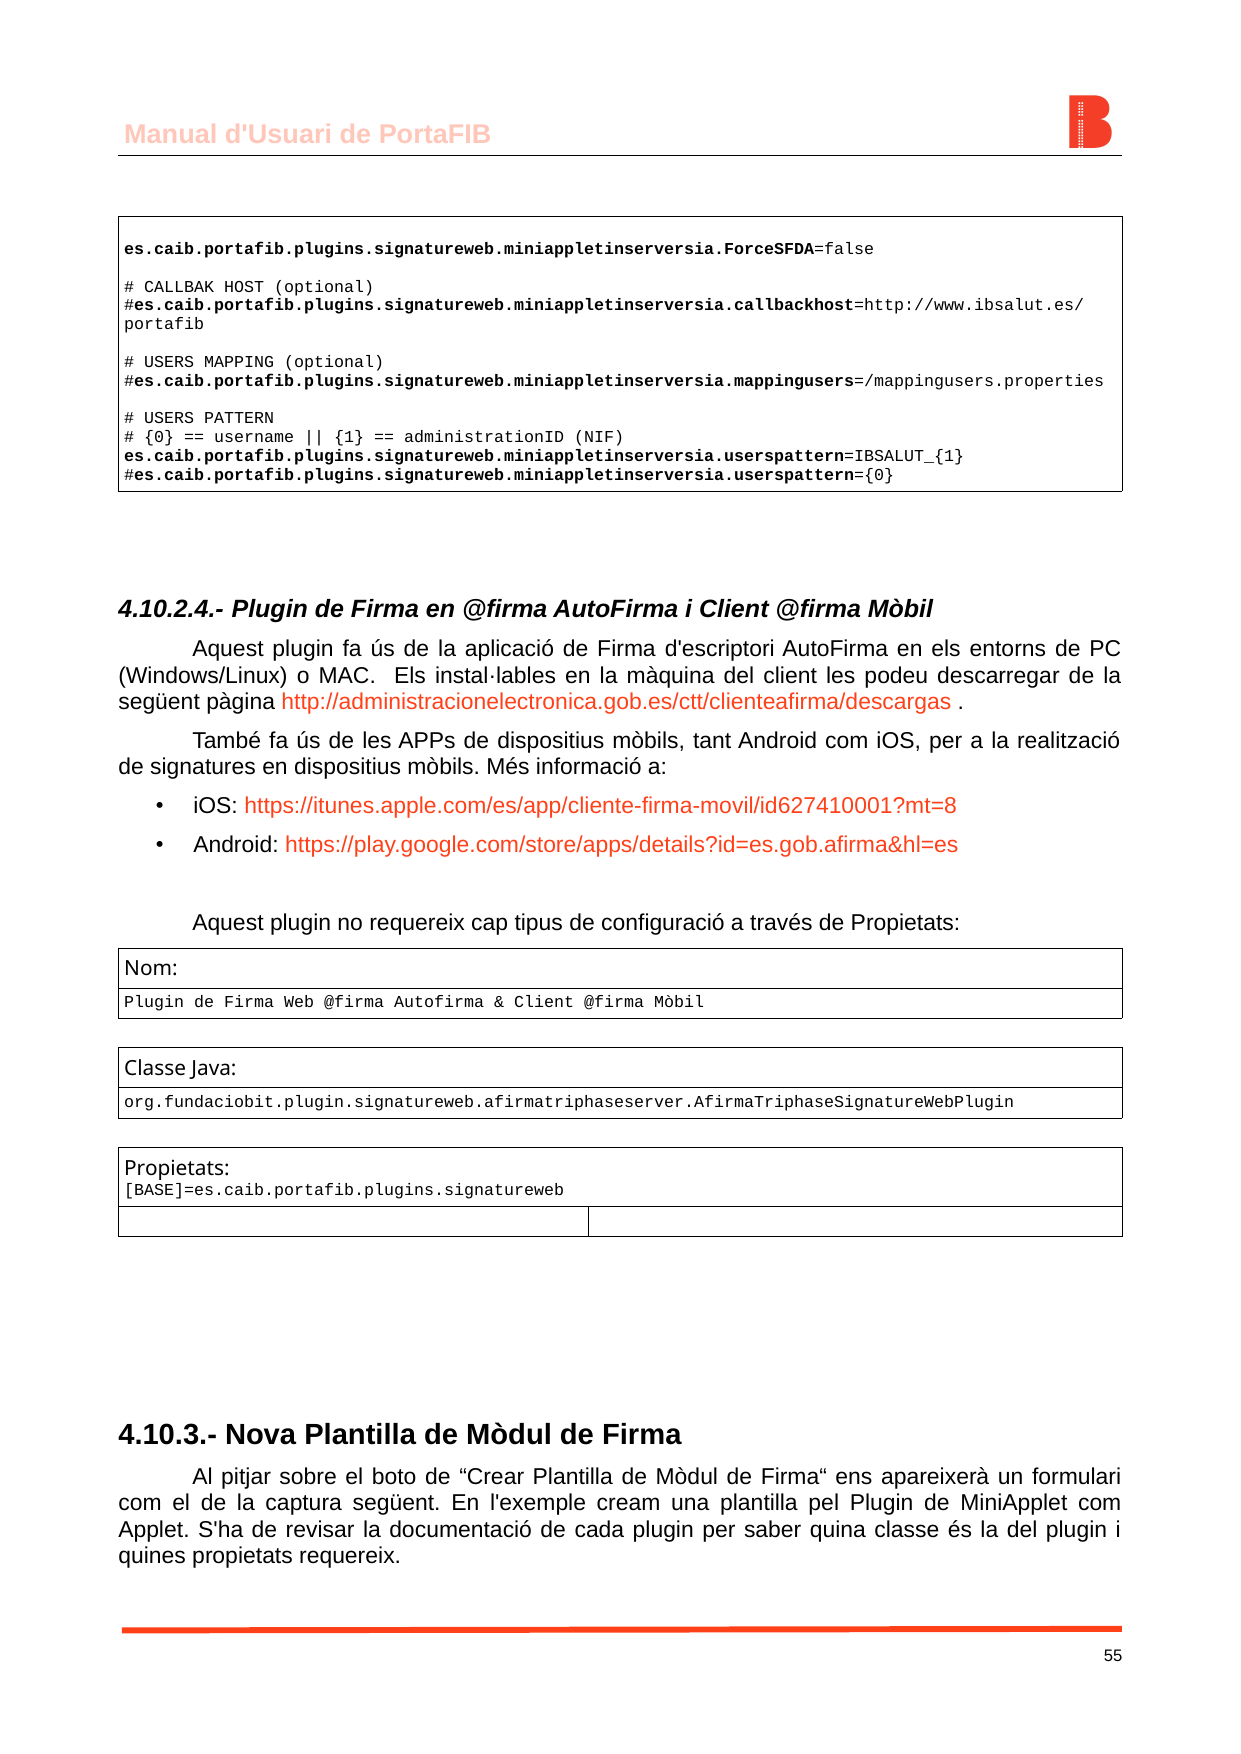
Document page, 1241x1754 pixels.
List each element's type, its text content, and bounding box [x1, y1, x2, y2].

table_header Nom: [119, 949, 1122, 987]
table_cell [589, 1207, 1122, 1236]
list Android: https://play.google.com/store/apps/details?id=es.gob.afirma&hl=es [156, 831, 1122, 857]
text Aquest plugin no requereix cap tipus de configuració a través de Propietats: [118, 909, 1122, 935]
text Al pitjar sobre el boto de “Crear Plantilla de Mòdul de Firma“ ens apareixerà un formulari com el de la captura següent. En l'exemple cream una plantilla pel Plugin de MiniApplet com Applet. S'ha de revisar la documentació de cada plugin per saber quina classe és la del plugin i quines propietats requereix. [118, 1463, 1122, 1568]
table_cell Plugin de Firma Web @firma Autofirma & Client @firma Mòbil [119, 989, 1122, 1018]
table_cell [119, 1207, 588, 1236]
subtitle Nova Plantilla de Mòdul de Firma [118, 1417, 1122, 1450]
text També fa ús de les APPs de dispositius mòbils, tant Android com iOS, per a la realització de signatures en dispositius mòbils. Més informació a: [118, 727, 1122, 779]
picture [1063, 94, 1117, 150]
table_header Classe Java: [119, 1048, 1122, 1087]
text Aquest plugin fa ús de la aplicació de Firma d'escriptori AutoFirma en els entorns de PC (Windows/Linux) o MAC. Els instal·lables en la màquina del client les podeu descarregar de la següent pàgina http://administracionelectronica.gob.es/ctt/clienteafirma/descargas . [118, 635, 1122, 714]
table_header Propietats: [BASE]=es.caib.portafib.plugins.signatureweb [119, 1148, 1122, 1206]
subtitle Plugin de Firma en @firma AutoFirma i Client @firma Mòbil [118, 594, 1122, 623]
list iOS: https://itunes.apple.com/es/app/cliente-firma-movil/id627410001?mt=8 [156, 792, 1122, 818]
table_cell org.fundaciobit.plugin.signatureweb.afirmatriphaseserver.AfirmaTriphaseSignatureWebPlugin [119, 1088, 1122, 1118]
table_header es.caib.portafib.plugins.signatureweb.miniappletinserversia.ForceSFDA=false # CALLBAK HOST (optional) #es.caib.portafib.plugins.signatureweb.miniappletinserversia.callbackhost=http://www.ibsalut.es/portafib # USERS MAPPING (optional) #es.caib.portafib.plugins.signatureweb.miniappletinserversia.mappingusers=/mappingusers.properties # USERS PATTERN # {0} == username || {1} == administrationID (NIF) es.caib.portafib.plugins.signatureweb.miniappletinserversia.userspattern=IBSALUT_{1} #es.caib.portafib.plugins.signatureweb.miniappletinserversia.userspattern={0} [119, 217, 1122, 491]
